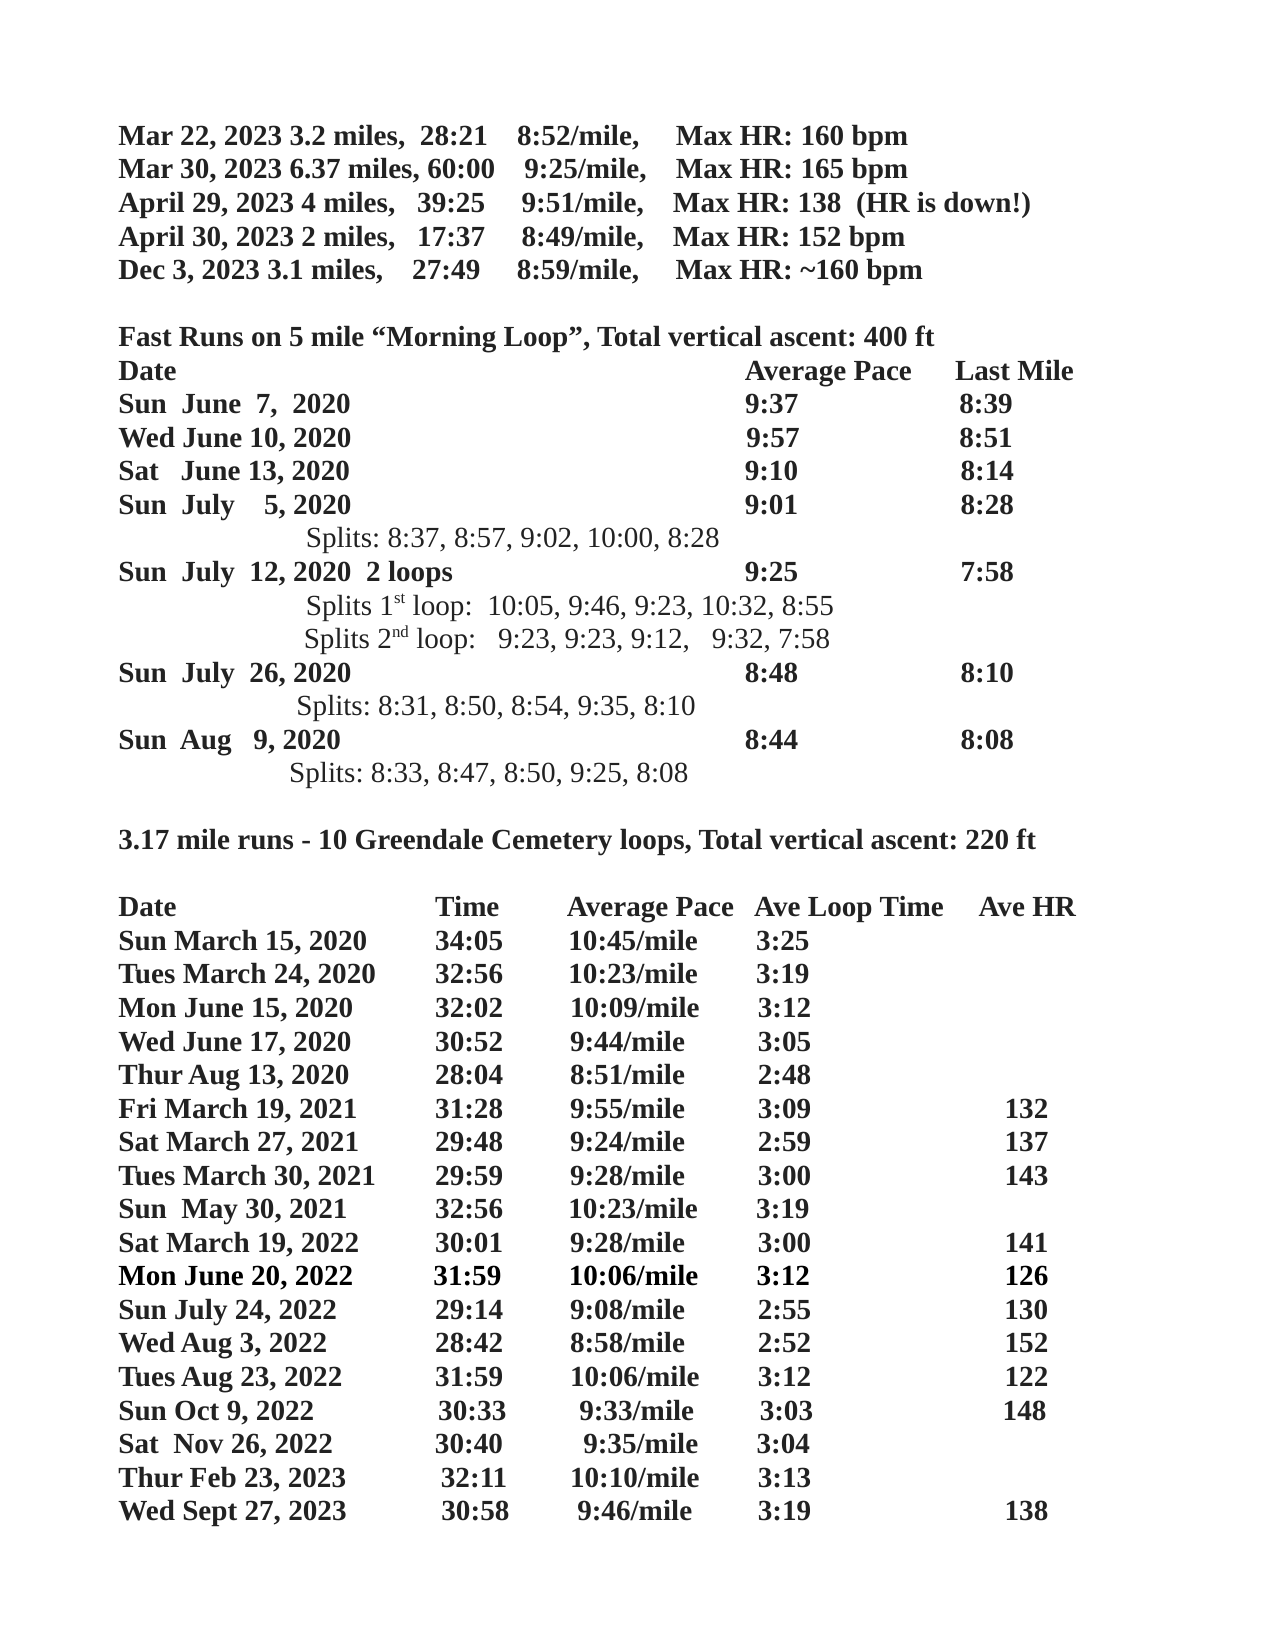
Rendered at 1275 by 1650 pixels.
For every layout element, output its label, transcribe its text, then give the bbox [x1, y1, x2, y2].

text Sat June 13, 2020 9:10 8:14 Sun July 5, 2020 9:01 8:28 Splits: 8:37, 8:57, 9:02, 10:00, 8:28 Sun July 12, 2020 2 loops 9:25 7:58 Splits 1st loop: 10:05, 9:46, 9:23, 10:32, 8:55 [118, 453, 1161, 621]
list 3.17 mile runs - 10 Greendale Cemetery loops, Total vertical ascent: 220 ft [118, 822, 1161, 856]
text Sat Nov 26, 2022 30:40 9:35/mile 3:04 [118, 1426, 1161, 1460]
text Date Average Pace Last Mile [118, 353, 1161, 386]
text Sat March 27, 2021 29:48 9:24/mile 2:59 137 [118, 1124, 1161, 1158]
text Fast Runs on 5 mile “Morning Loop”, Total vertical ascent: 400 ft [118, 319, 1161, 353]
text Tues March 24, 2020 32:56 10:23/mile 3:19 [118, 957, 1161, 990]
text Sun Oct 9, 2022 30:33 9:33/mile 3:03 148 [118, 1393, 1161, 1426]
text April 29, 2023 4 miles, 39:25 9:51/mile, Max HR: 138 (HR is down!) [118, 185, 1161, 219]
text Sun May 30, 2021 32:56 10:23/mile 3:19 [118, 1191, 1161, 1225]
text Mon June 20, 2022 31:59 10:06/mile 3:12 126 [118, 1258, 1157, 1292]
text Dec 3, 2023 3.1 miles, 27:49 8:59/mile, Max HR: ~160 bpm [118, 252, 1161, 286]
text Mar 22, 2023 3.2 miles, 28:21 8:52/mile, Max HR: 160 bpm [118, 118, 1161, 152]
text Tues March 30, 2021 29:59 9:28/mile 3:00 143 [118, 1158, 1161, 1191]
text Wed June 10, 2020 9:57 8:51 [118, 420, 1161, 453]
text Sun July 24, 2022 29:14 9:08/mile 2:55 130 [118, 1292, 1161, 1326]
text Sun March 15, 2020 34:05 10:45/mile 3:25 [118, 923, 1161, 957]
text Thur Feb 23, 2023 32:11 10:10/mile 3:13 [118, 1460, 1161, 1493]
text Sun June 7, 2020 9:37 8:39 [118, 386, 1161, 420]
text Thur Aug 13, 2020 28:04 8:51/mile 2:48 [118, 1057, 1161, 1091]
text Date Time Average Pace Ave Loop Time Ave HR [118, 889, 1161, 923]
text Mar 30, 2023 6.37 miles, 60:00 9:25/mile, Max HR: 165 bpm [118, 152, 1161, 185]
text Wed June 17, 2020 30:52 9:44/mile 3:05 [118, 1024, 1161, 1057]
text Mon June 15, 2020 32:02 10:09/mile 3:12 [118, 990, 1161, 1024]
text Fri March 19, 2021 31:28 9:55/mile 3:09 132 [118, 1091, 1161, 1124]
text Sun July 26, 2020 8:48 8:10 Splits: 8:31, 8:50, 8:54, 9:35, 8:10 [118, 655, 1161, 722]
text Wed Sept 27, 2023 30:58 9:46/mile 3:19 138 [118, 1493, 1161, 1527]
text Tues Aug 23, 2022 31:59 10:06/mile 3:12 122 [118, 1359, 1161, 1393]
text Splits 2nd loop: 9:23, 9:23, 9:12, 9:32, 7:58 [118, 621, 1161, 655]
text Sat March 19, 2022 30:01 9:28/mile 3:00 141 [118, 1225, 1161, 1258]
text Sun Aug 9, 2020 8:44 8:08 Splits: 8:33, 8:47, 8:50, 9:25, 8:08 [118, 722, 1161, 789]
text Wed Aug 3, 2022 28:42 8:58/mile 2:52 152 [118, 1326, 1161, 1359]
text April 30, 2023 2 miles, 17:37 8:49/mile, Max HR: 152 bpm [118, 219, 1161, 252]
